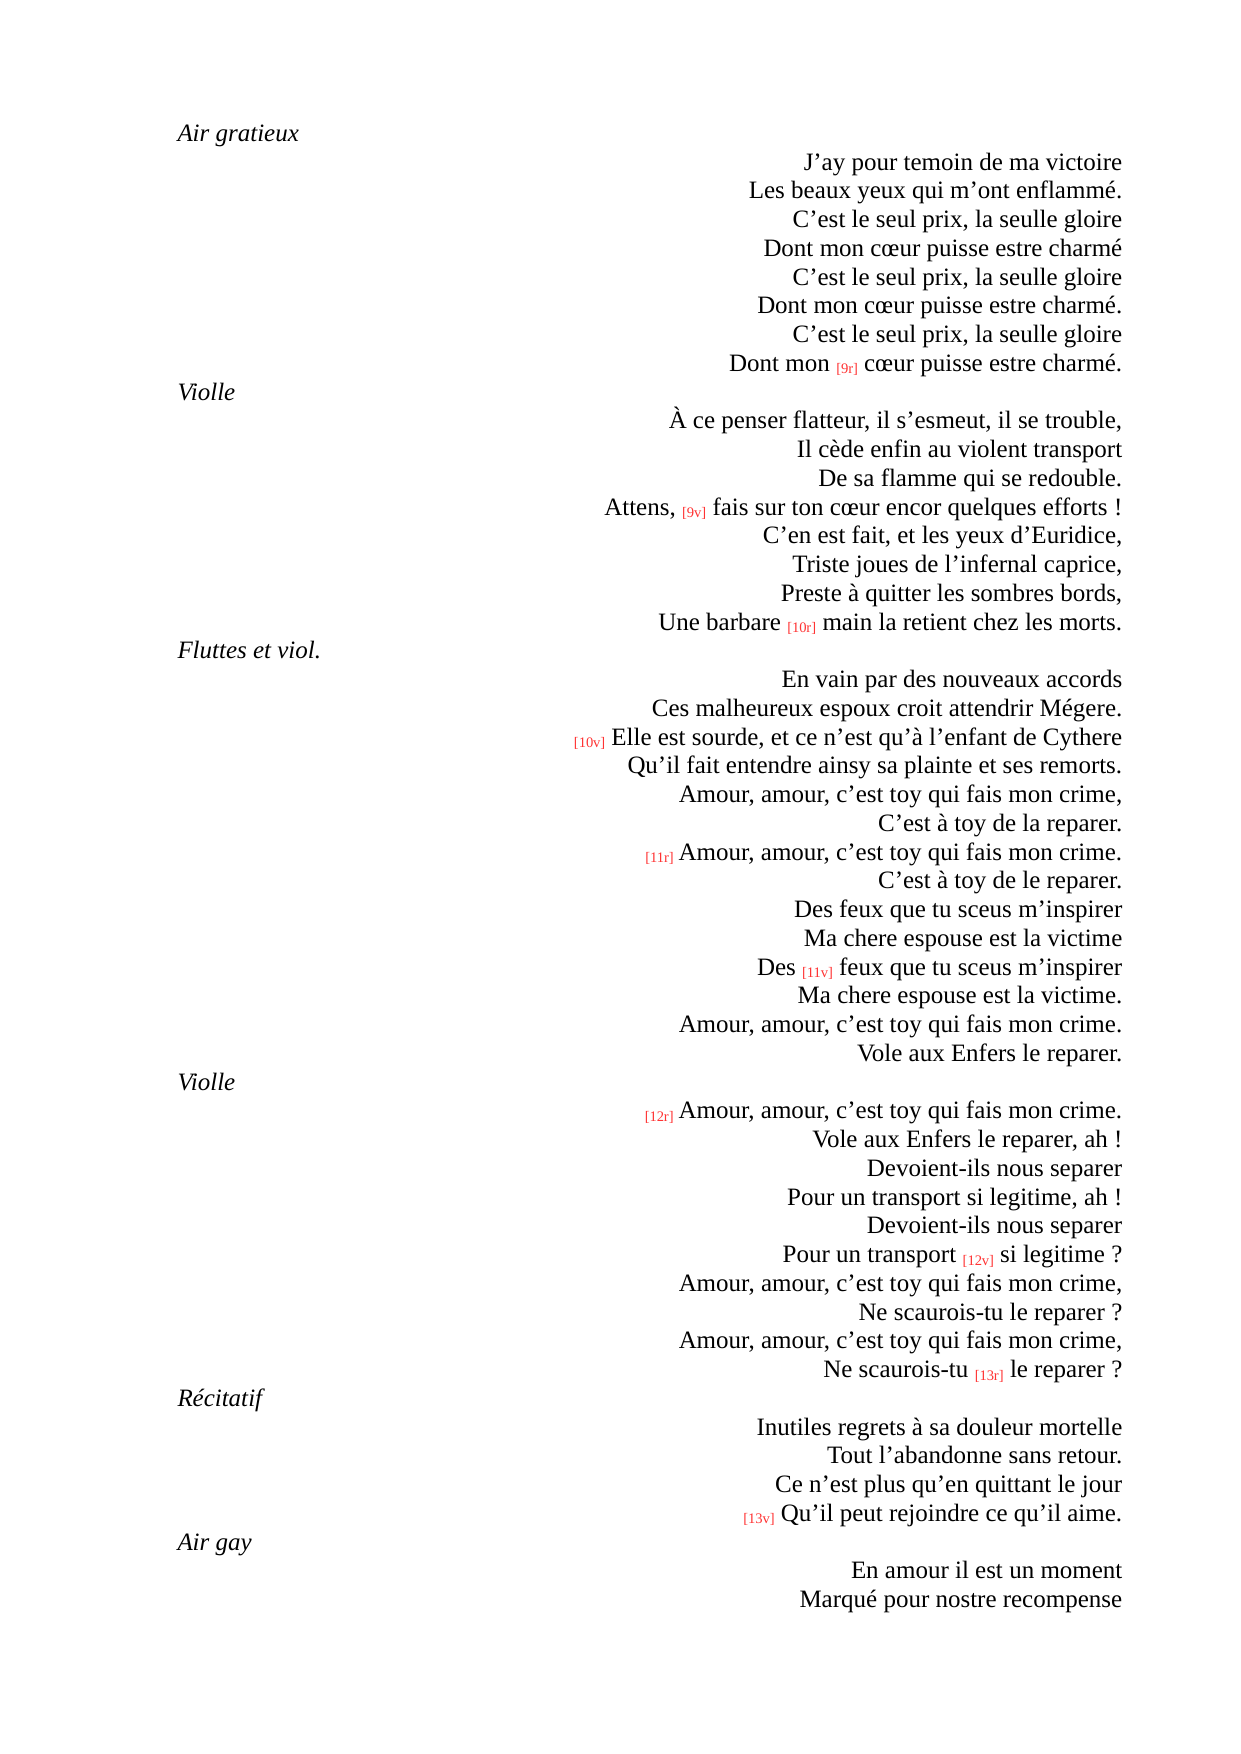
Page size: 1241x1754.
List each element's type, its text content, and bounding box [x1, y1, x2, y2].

text C’est à toy de la reparer. [118, 808, 1122, 837]
text [12r] Amour, amour, c’est toy qui fais mon crime. [118, 1096, 1122, 1124]
text Ce n’est plus qu’en quittant le jour [118, 1469, 1122, 1498]
text C’en est fait, et les yeux d’Euridice, [118, 521, 1122, 549]
text Amour, amour, c’est toy qui fais mon crime, [118, 1326, 1122, 1354]
text Ma chere espouse est la victime. [118, 981, 1122, 1009]
text Vole aux Enfers le reparer, ah ! [118, 1124, 1122, 1153]
text Des [11v] feux que tu sceus m’inspirer [118, 952, 1122, 981]
text Violle [177, 1067, 1063, 1096]
text Pour un transport [12v] si legitime ? [118, 1239, 1122, 1268]
text Marqué pour nostre recompense [118, 1584, 1122, 1613]
text C’est à toy de le reparer. [118, 866, 1122, 894]
text Vole aux Enfers le reparer. [118, 1038, 1122, 1067]
text C’est le seul prix, la seulle gloire [118, 204, 1122, 233]
text Air gratieux [177, 118, 1063, 147]
text En vain par des nouveaux accords [118, 664, 1122, 693]
text Une barbare [10r] main la retient chez les morts. [118, 607, 1122, 636]
text Devoient-ils nous separer [118, 1211, 1122, 1239]
text Ma chere espouse est la victime [118, 923, 1122, 952]
text Dont mon cœur puisse estre charmé. [118, 291, 1122, 319]
text C’est le seul prix, la seulle gloire [118, 262, 1122, 291]
text C’est le seul prix, la seulle gloire [118, 319, 1122, 348]
text Preste à quitter les sombres bords, [118, 578, 1122, 607]
text Air gay [177, 1527, 1063, 1556]
text À ce penser flatteur, il s’esmeut, il se trouble, [118, 406, 1122, 434]
text Dont mon [9r] cœur puisse estre charmé. [118, 348, 1122, 377]
text Amour, amour, c’est toy qui fais mon crime, [118, 1268, 1122, 1297]
text Qu’il fait entendre ainsy sa plainte et ses remorts. [118, 751, 1122, 779]
text Ne scaurois-tu le reparer ? [118, 1297, 1122, 1326]
text Il cède enfin au violent transport [118, 434, 1122, 463]
text Violle [177, 377, 1063, 406]
text Les beaux yeux qui m’ont enflammé. [118, 176, 1122, 204]
text [13v] Qu’il peut rejoindre ce qu’il aime. [118, 1498, 1122, 1527]
text Triste joues de l’infernal caprice, [118, 549, 1122, 578]
text Amour, amour, c’est toy qui fais mon crime, [118, 779, 1122, 808]
text Devoient-ils nous separer [118, 1153, 1122, 1182]
text En amour il est un moment [118, 1556, 1122, 1584]
text Inutiles regrets à sa douleur mortelle [118, 1412, 1122, 1441]
text Fluttes et viol. [177, 636, 1063, 664]
text Des feux que tu sceus m’inspirer [118, 894, 1122, 923]
text J’ay pour temoin de ma victoire [118, 147, 1122, 176]
text De sa flamme qui se redouble. [118, 463, 1122, 492]
text Amour, amour, c’est toy qui fais mon crime. [118, 1009, 1122, 1038]
text Dont mon cœur puisse estre charmé [118, 233, 1122, 262]
text Récitatif [177, 1383, 1063, 1412]
text Attens, [9v] fais sur ton cœur encor quelques efforts ! [118, 492, 1122, 521]
text [11r] Amour, amour, c’est toy qui fais mon crime. [118, 837, 1122, 866]
text [10v] Elle est sourde, et ce n’est qu’à l’enfant de Cythere [118, 722, 1122, 751]
text Ces malheureux espoux croit attendrir Mégere. [118, 693, 1122, 722]
text Ne scaurois-tu [13r] le reparer ? [118, 1354, 1122, 1383]
text Pour un transport si legitime, ah ! [118, 1182, 1122, 1211]
text Tout l’abandonne sans retour. [118, 1441, 1122, 1469]
